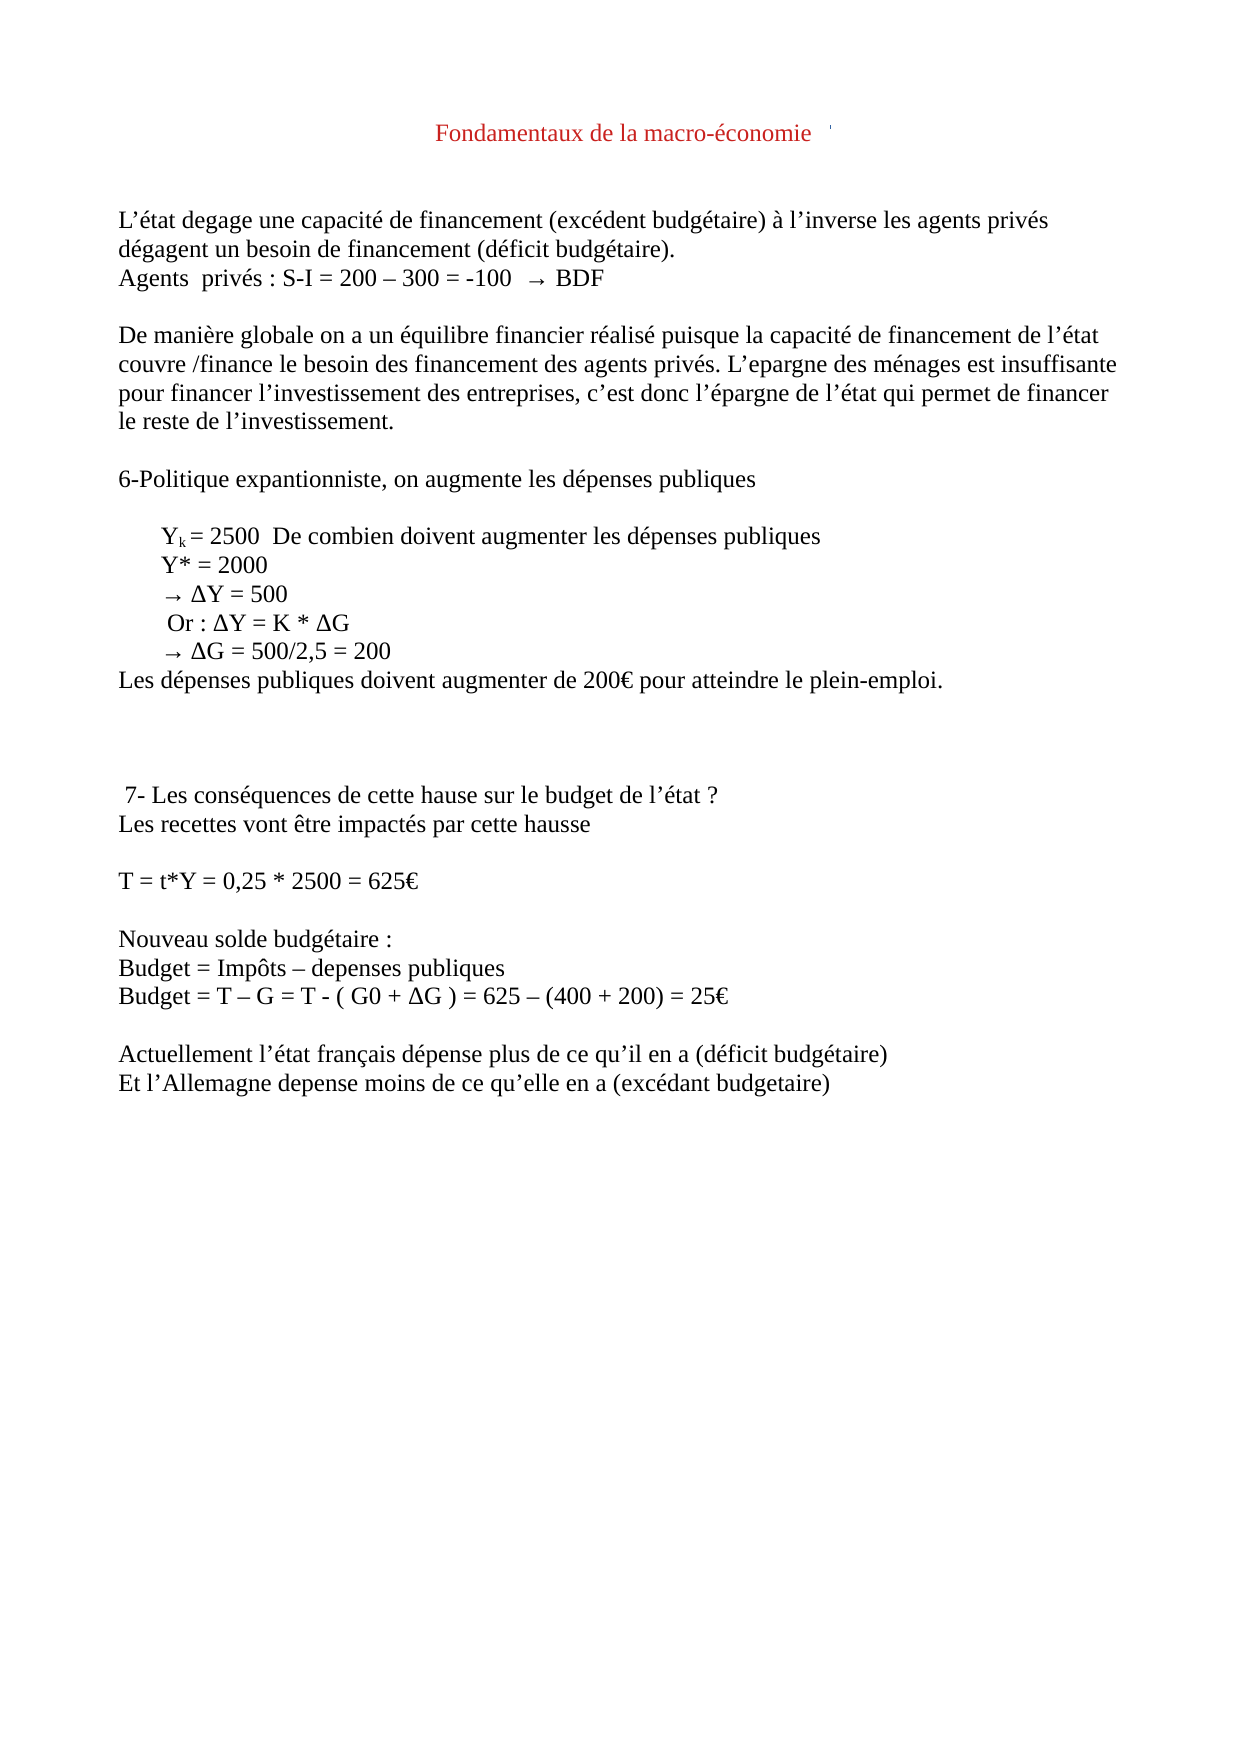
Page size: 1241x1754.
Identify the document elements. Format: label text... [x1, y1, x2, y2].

text Et l’Allemagne depense moins de ce qu’elle en a (excédant budgetaire) [118, 1068, 1122, 1096]
text Y* = 2000 [118, 550, 1122, 579]
text Budget = T – G = T - ( G0 + ΔG ) = 625 – (400 + 200) = 25€ [118, 981, 1122, 1010]
text 7- Les conséquences de cette hause sur le budget de l’état ? [118, 780, 1122, 809]
text → ΔG = 500/2,5 = 200 [118, 636, 1122, 665]
text Actuellement l’état français dépense plus de ce qu’il en a (déficit budgétaire) [118, 1039, 1122, 1068]
text → ΔY = 500 [118, 579, 1122, 608]
text Or : ΔY = K * ΔG [118, 608, 1122, 636]
text Les recettes vont être impactés par cette hausse [118, 809, 1122, 838]
text Yk = 2500 De combien doivent augmenter les dépenses publiques [118, 521, 1122, 550]
text T = t*Y = 0,25 * 2500 = 625€ [118, 866, 1122, 895]
text L’état degage une capacité de financement (excédent budgétaire) à l’inverse les agents privés dégagent un besoin de financement (déficit budgétaire). [118, 205, 1122, 263]
text Nouveau solde budgétaire : [118, 924, 1122, 953]
text 6-Politique expantionniste, on augmente les dépenses publiques [118, 464, 1122, 493]
text De manière globale on a un équilibre financier réalisé puisque la capacité de financement de l’état couvre /finance le besoin des financement des agents privés. L’epargne des ménages est insuffisante pour financer l’investissement des entreprises, c’est donc l’épargne de l’état qui permet de financer le reste de l’investissement. [118, 320, 1122, 435]
text Les dépenses publiques doivent augmenter de 200€ pour atteindre le plein-emploi. [118, 665, 1122, 694]
text Budget = Impôts – depenses publiques [118, 953, 1122, 981]
text Agents privés : S-I = 200 – 300 = -100 → BDF [118, 263, 1122, 291]
